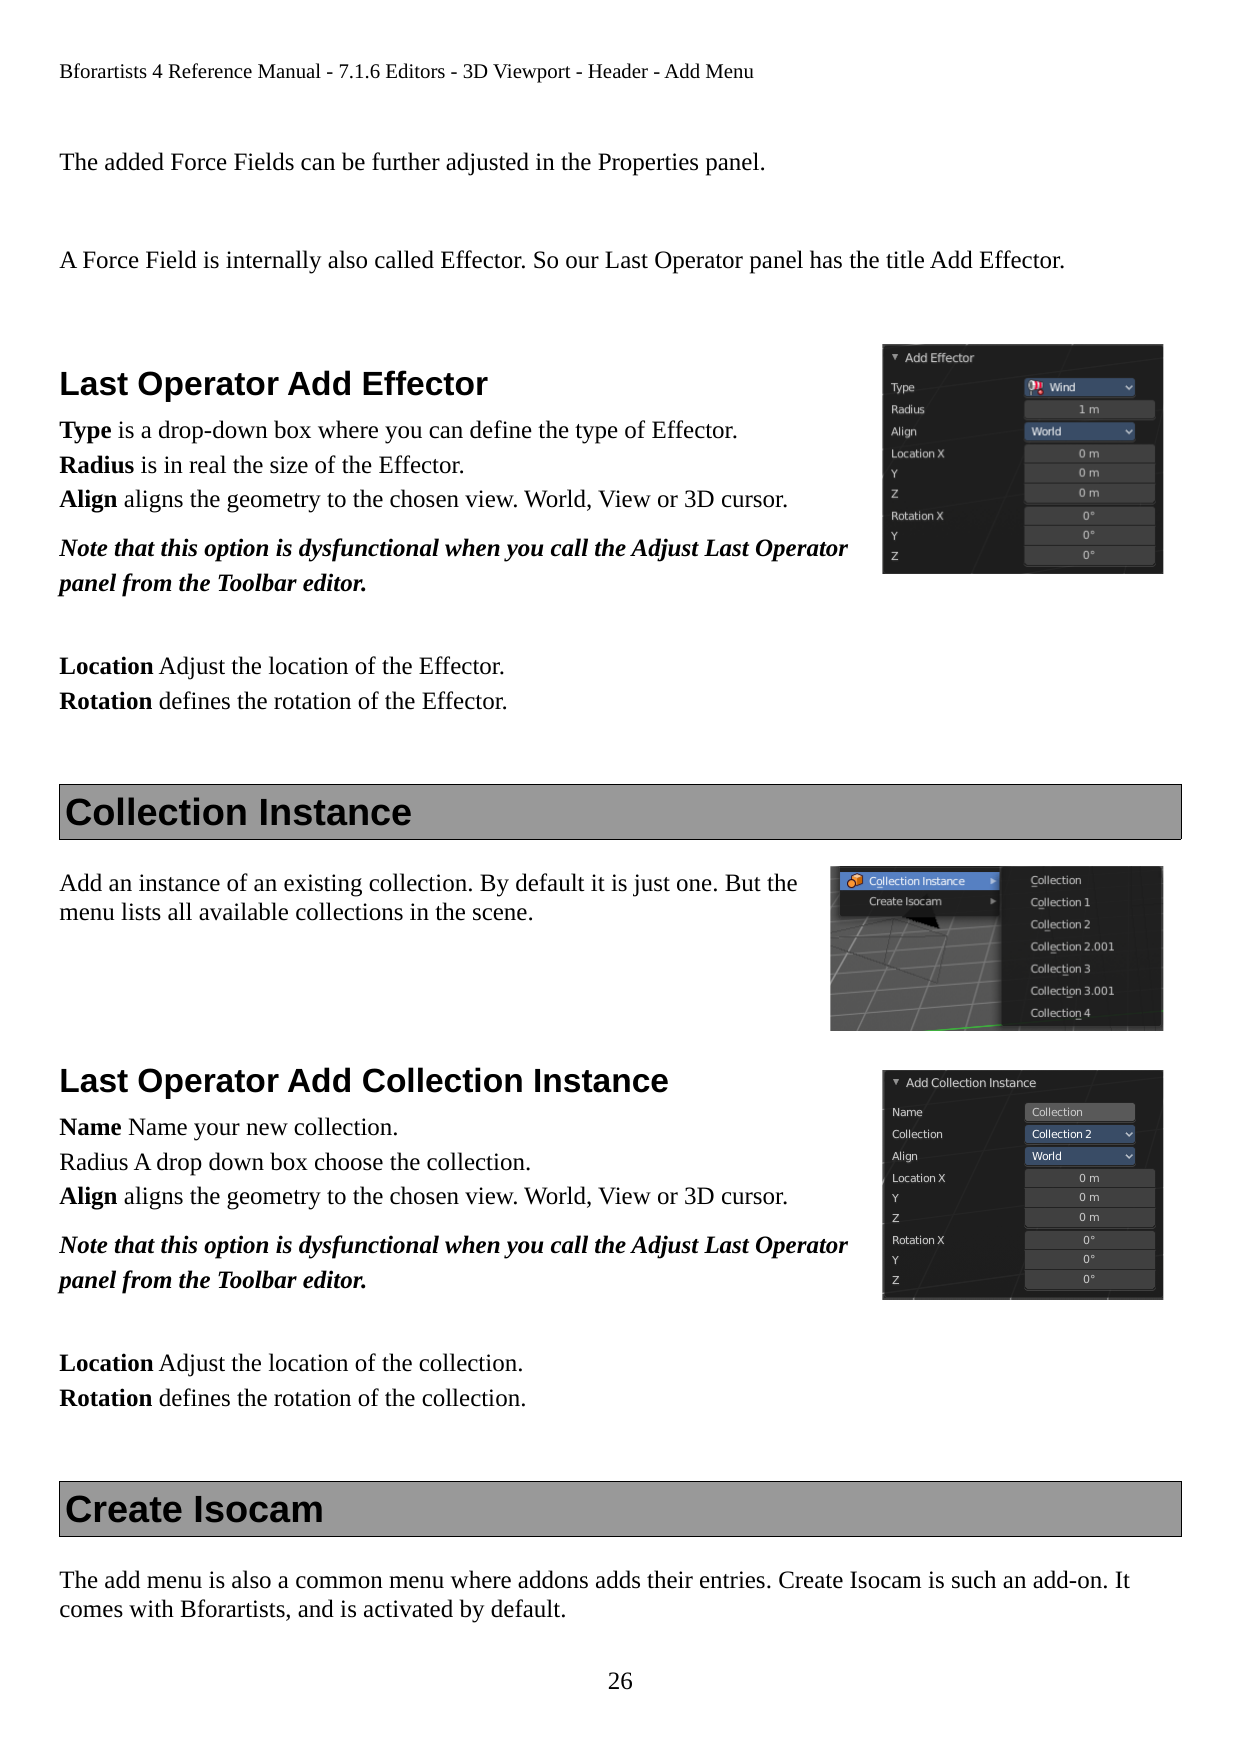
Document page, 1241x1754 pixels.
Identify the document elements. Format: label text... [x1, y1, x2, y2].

text Note that this option is dysfunctional when you call the Adjust Last Operator panel from the Toolbar editor. [59, 1231, 882, 1294]
text Note that this option is dysfunctional when you call the Adjust Last Operator panel from the Toolbar editor. [59, 533, 1181, 597]
text The add menu is also a common menu where addons adds their entries. Create Isocam is such an add-on. It comes with Bforartists, and is activated by default. [59, 1565, 1181, 1623]
table_header Create Isocam [60, 1482, 1181, 1536]
text Location Adjust the location of the Effector. Rotation defines the rotation of the Effector. [59, 617, 1181, 714]
picture [882, 1070, 1164, 1300]
table_header Collection Instance [60, 785, 1181, 839]
text Type is a drop-down box where you can define the type of Effector. Radius is in real the size of the Effector. Align aligns the geometry to the chosen view. World, View or 3D cursor. [59, 415, 882, 513]
picture [882, 344, 1164, 574]
text Add an instance of an existing collection. By default it is just one. But the menu lists all available collections in the scene. [59, 868, 830, 926]
subtitle [1164, 364, 1181, 403]
text Location Adjust the location of the collection. Rotation defines the rotation of the collection. [59, 1314, 1181, 1412]
subtitle Last Operator Add Effector [59, 364, 882, 403]
subtitle Last Operator Add Collection Instance [59, 1061, 1181, 1100]
text Name Name your new collection. Radius A drop down box choose the collection. Align aligns the geometry to the chosen view. World, View or 3D cursor. [59, 1112, 882, 1210]
text The added Force Fields can be further adjusted in the Properties panel. [59, 113, 1181, 176]
picture [830, 866, 1164, 1031]
text A Force Field is internally also called Effector. So our Last Operator panel has the title Add Effector. [59, 245, 1181, 274]
